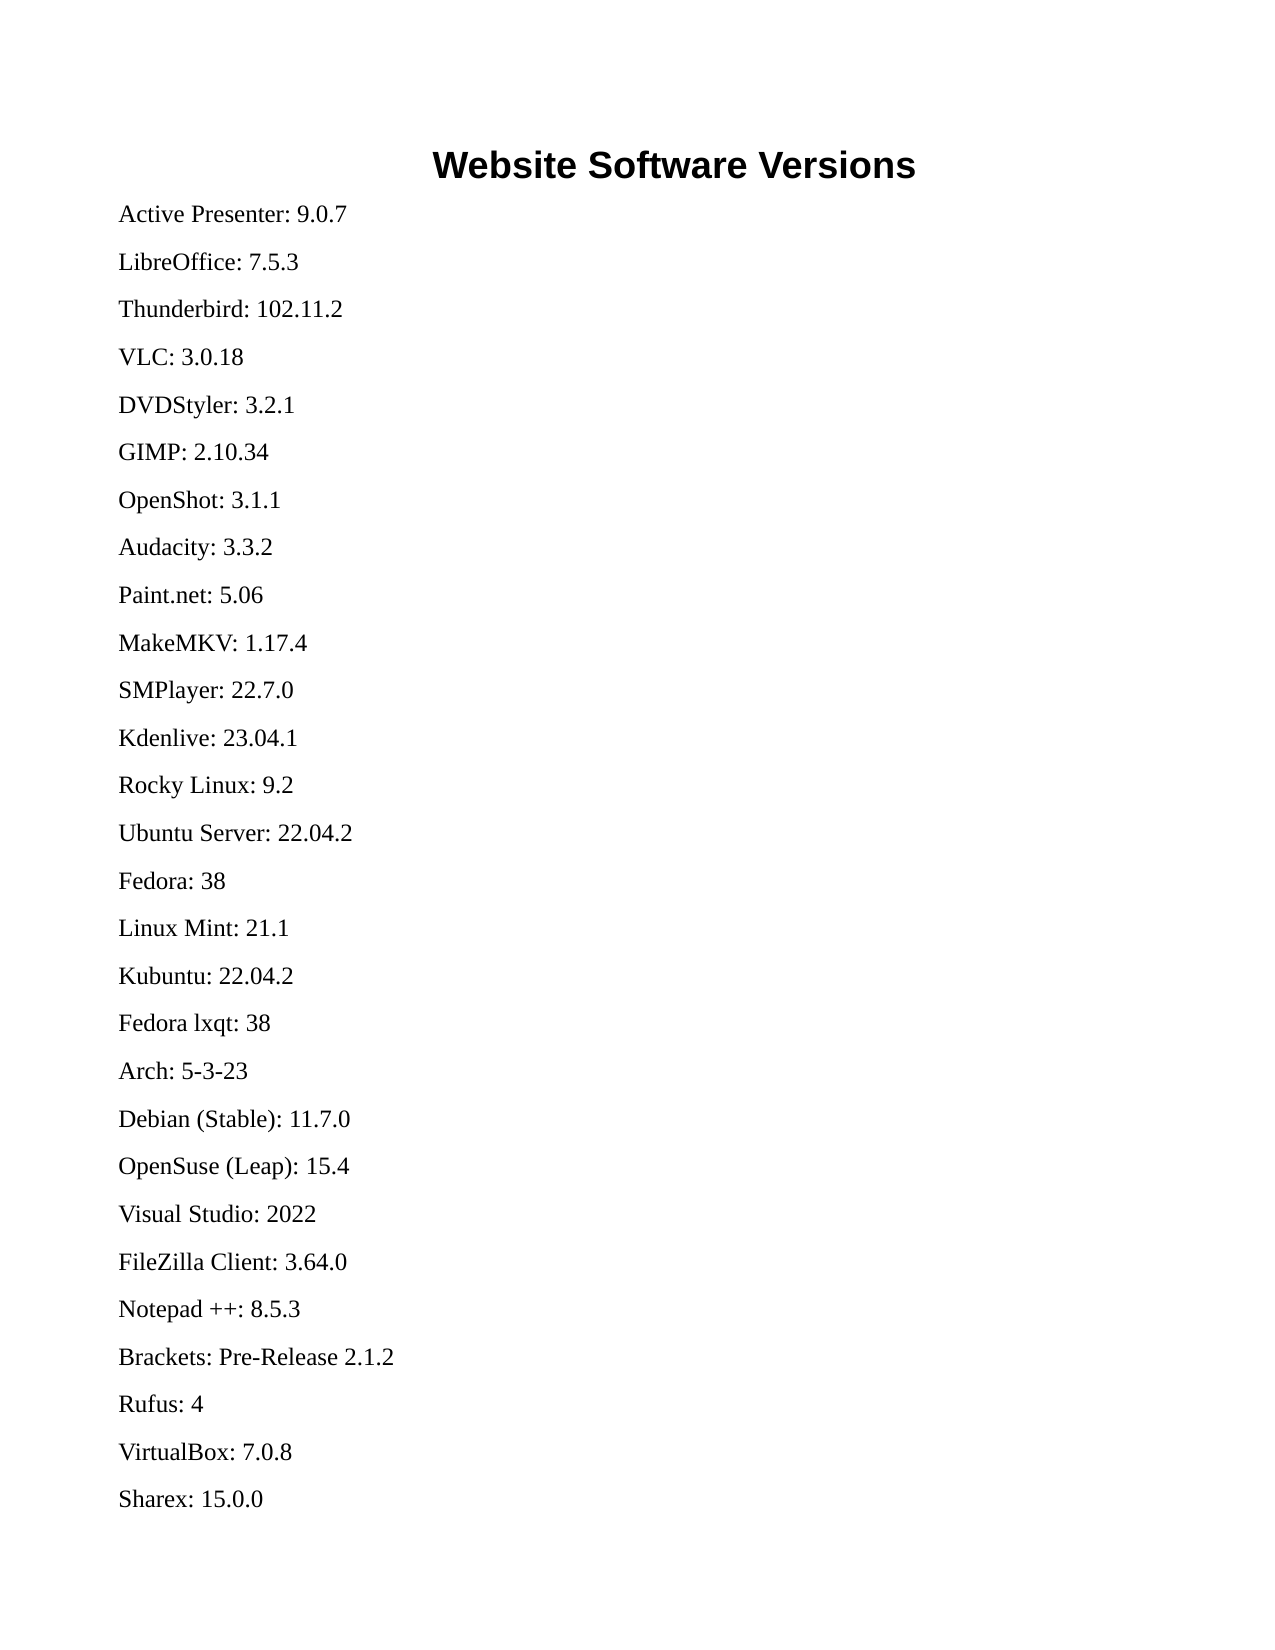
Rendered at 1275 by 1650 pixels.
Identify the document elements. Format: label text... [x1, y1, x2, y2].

text Visual Studio: 2022 [118, 1199, 1157, 1228]
text Arch: 5-3-23 [118, 1056, 1157, 1085]
text Fedora: 38 [118, 866, 1157, 894]
text DVDStyler: 3.2.1 [118, 390, 1157, 418]
text Rocky Linux: 9.2 [118, 771, 1157, 799]
text Fedora lxqt: 38 [118, 1008, 1157, 1037]
text Active Presenter: 9.0.7 [118, 199, 1157, 228]
text Linux Mint: 21.1 [118, 913, 1157, 942]
text Debian (Stable): 11.7.0 [118, 1104, 1157, 1132]
text Kubuntu: 22.04.2 [118, 961, 1157, 990]
text VLC: 3.0.18 [118, 342, 1157, 371]
text GIMP: 2.10.34 [118, 437, 1157, 466]
subtitle Website Software Versions [118, 143, 1157, 187]
text SMPlayer: 22.7.0 [118, 675, 1157, 704]
text VirtualBox: 7.0.8 [118, 1437, 1157, 1466]
text Rufus: 4 [118, 1389, 1157, 1418]
text Paint.net: 5.06 [118, 580, 1157, 609]
text Brackets: Pre-Release 2.1.2 [118, 1342, 1157, 1371]
text LibreOffice: 7.5.3 [118, 247, 1157, 276]
text Ubuntu Server: 22.04.2 [118, 818, 1157, 847]
text OpenShot: 3.1.1 [118, 485, 1157, 514]
text MakeMKV: 1.17.4 [118, 628, 1157, 656]
text Notepad ++: 8.5.3 [118, 1294, 1157, 1323]
text FileZilla Client: 3.64.0 [118, 1247, 1157, 1275]
text Kdenlive: 23.04.1 [118, 723, 1157, 752]
text Sharex: 15.0.0 [118, 1484, 1157, 1513]
text Thunderbird: 102.11.2 [118, 294, 1157, 323]
text Audacity: 3.3.2 [118, 532, 1157, 561]
text OpenSuse (Leap): 15.4 [118, 1151, 1157, 1180]
